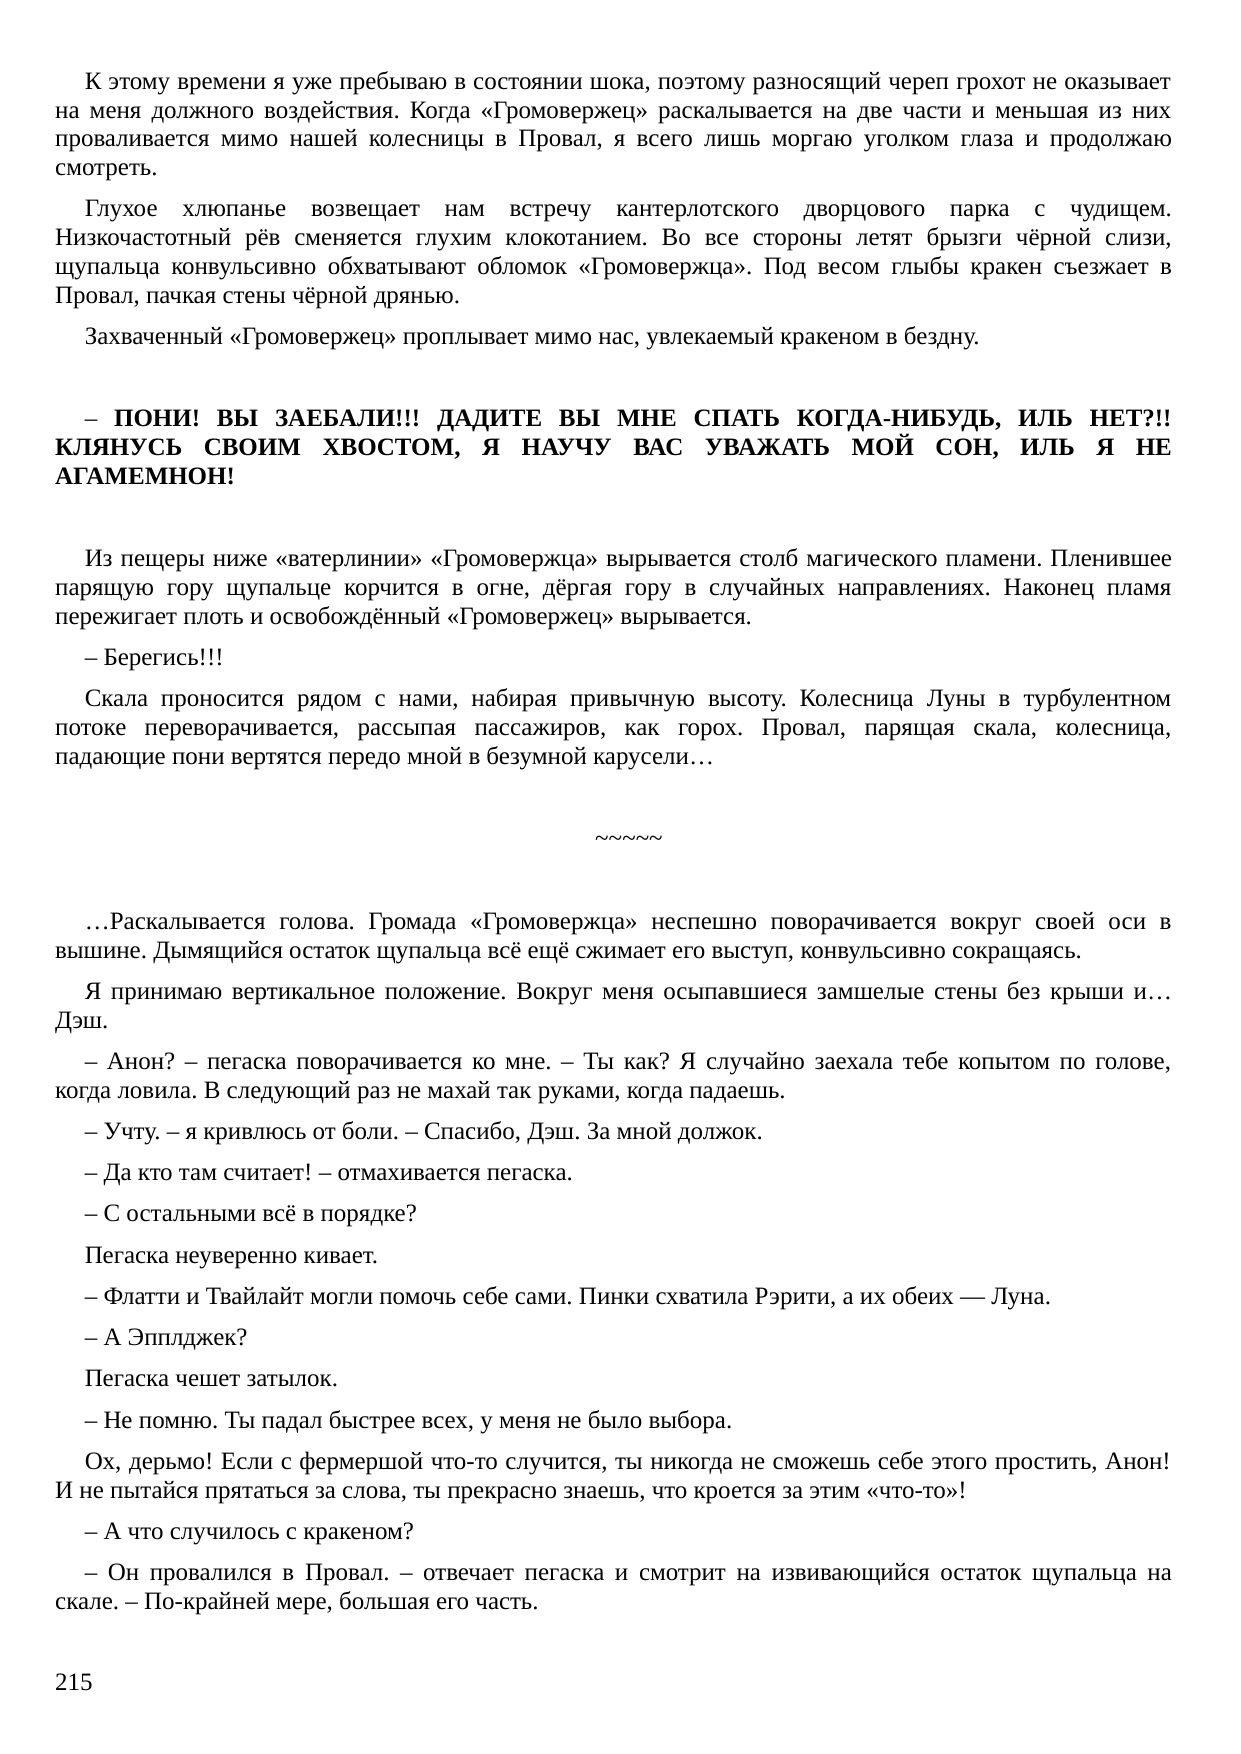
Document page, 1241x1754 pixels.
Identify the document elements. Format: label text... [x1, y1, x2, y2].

text ~~~~~ [55, 823, 1173, 852]
text Из пещеры ниже «ватерлинии» «Громовержца» вырывается столб магического пламени. Пленившее парящую гору щупальце корчится в огне, дёргая гору в случайных направлениях. Наконец пламя пережигает плоть и освобождённый «Громовержец» вырывается. [55, 543, 1173, 630]
text – С остальными всё в порядке? [55, 1198, 1173, 1227]
text – ПОНИ! ВЫ ЗАЕБАЛИ!!! ДАДИТЕ ВЫ МНЕ СПАТЬ КОГДА-НИБУДЬ, ИЛЬ НЕТ?!! КЛЯНУСЬ СВОИМ ХВОСТОМ, Я НАУЧУ ВАС УВАЖАТЬ МОЙ СОН, ИЛЬ Я НЕ АГАМЕМНОН! [55, 403, 1173, 490]
text Пегаска неуверенно кивает. [55, 1240, 1173, 1268]
text К этому времени я уже пребываю в состоянии шока, поэтому разносящий череп грохот не оказывает на меня должного воздействия. Когда «Громовержец» раскалывается на две части и меньшая из них проваливается мимо нашей колесницы в Провал, я всего лишь моргаю уголком глаза и продолжаю смотреть. [55, 66, 1173, 181]
text Скала проносится рядом с нами, набирая привычную высоту. Колесница Луны в турбулентном потоке переворачивается, рассыпая пассажиров, как горох. Провал, парящая скала, колесница, падающие пони вертятся передо мной в безумной карусели… [55, 683, 1173, 770]
text – Он провалился в Провал. – отвечает пегаска и смотрит на извивающийся остаток щупальца на скале. – По-крайней мере, большая его часть. [55, 1557, 1173, 1615]
text – А что случилось с кракеном? [55, 1516, 1173, 1545]
text Я принимаю вертикальное положение. Вокруг меня осыпавшиеся замшелые стены без крыши и… Дэш. [55, 976, 1173, 1033]
text – Не помню. Ты падал быстрее всех, у меня не было выбора. [55, 1405, 1173, 1433]
text Пегаска чешет затылок. [55, 1363, 1173, 1392]
text Захваченный «Громовержец» проплывает мимо нас, увлекаемый кракеном в бездну. [55, 321, 1173, 350]
text – Анон? – пегаска поворачивается ко мне. – Ты как? Я случайно заехала тебе копытом по голове, когда ловила. В следующий раз не махай так руками, когда падаешь. [55, 1046, 1173, 1103]
text Глухое хлюпанье возвещает нам встречу кантерлотского дворцового парка с чудищем. Низкочастотный рёв сменяется глухим клокотанием. Во все стороны летят брызги чёрной слизи, щупальца конвульсивно обхватывают обломок «Громовержца». Под весом глыбы кракен съезжает в Провал, пачкая стены чёрной дрянью. [55, 193, 1173, 308]
text – Учту. – я кривлюсь от боли. – Спасибо, Дэш. За мной должок. [55, 1116, 1173, 1145]
text …Раскалывается голова. Громада «Громовержца» неспешно поворачивается вокруг своей оси в вышине. Дымящийся остаток щупальца всё ещё сжимает его выступ, конвульсивно сокращаясь. [55, 906, 1173, 963]
text Ох, дерьмо! Если с фермершой что-то случится, ты никогда не сможешь себе этого простить, Анон! И не пытайся прятаться за слова, ты прекрасно знаешь, что кроется за этим «что-то»! [55, 1446, 1173, 1503]
text – Флатти и Твайлайт могли помочь себе сами. Пинки схватила Рэрити, а их обеих — Луна. [55, 1281, 1173, 1310]
text – Берегись!!! [55, 642, 1173, 671]
text – А Эпплджек? [55, 1322, 1173, 1351]
text – Да кто там считает! – отмахивается пегаска. [55, 1157, 1173, 1186]
